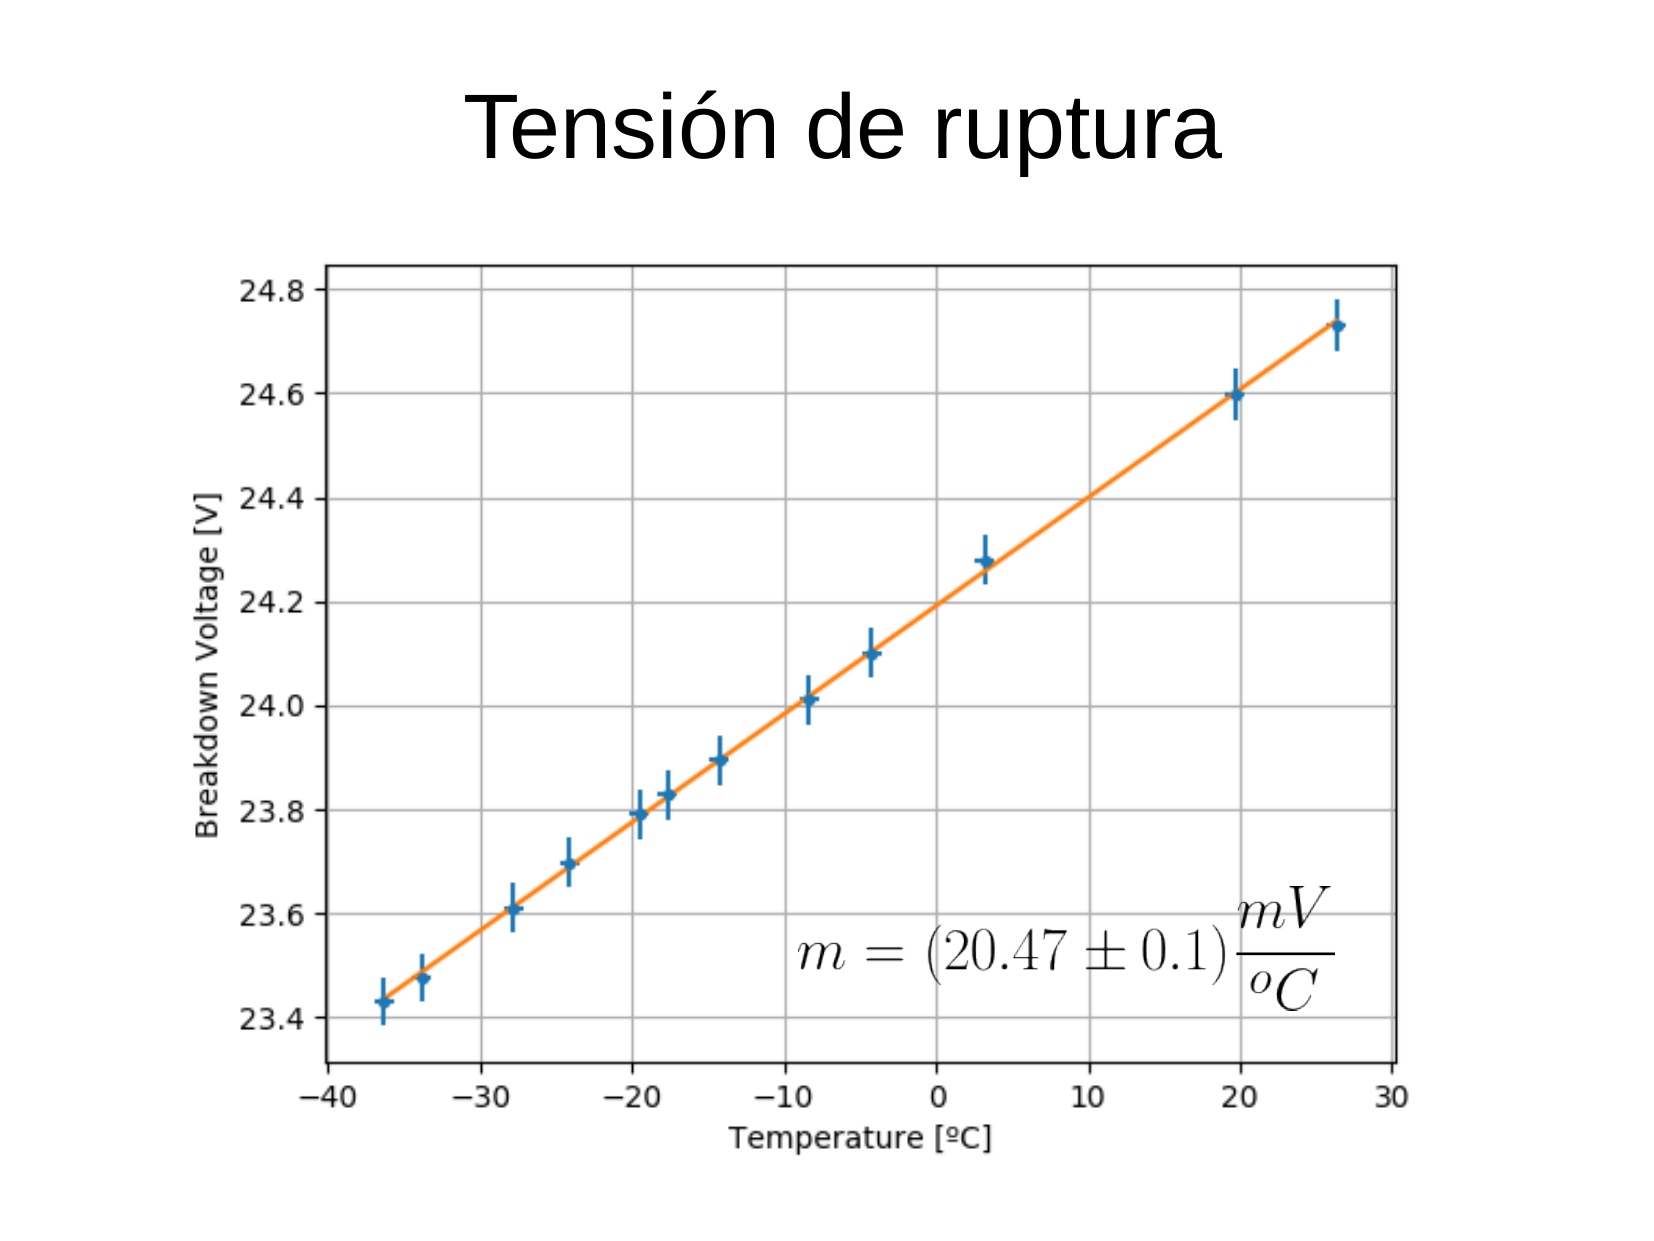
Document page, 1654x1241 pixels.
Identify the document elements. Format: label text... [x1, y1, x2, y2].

picture [153, 229, 1534, 1177]
title Tensión de ruptura [82, 21, 1570, 229]
